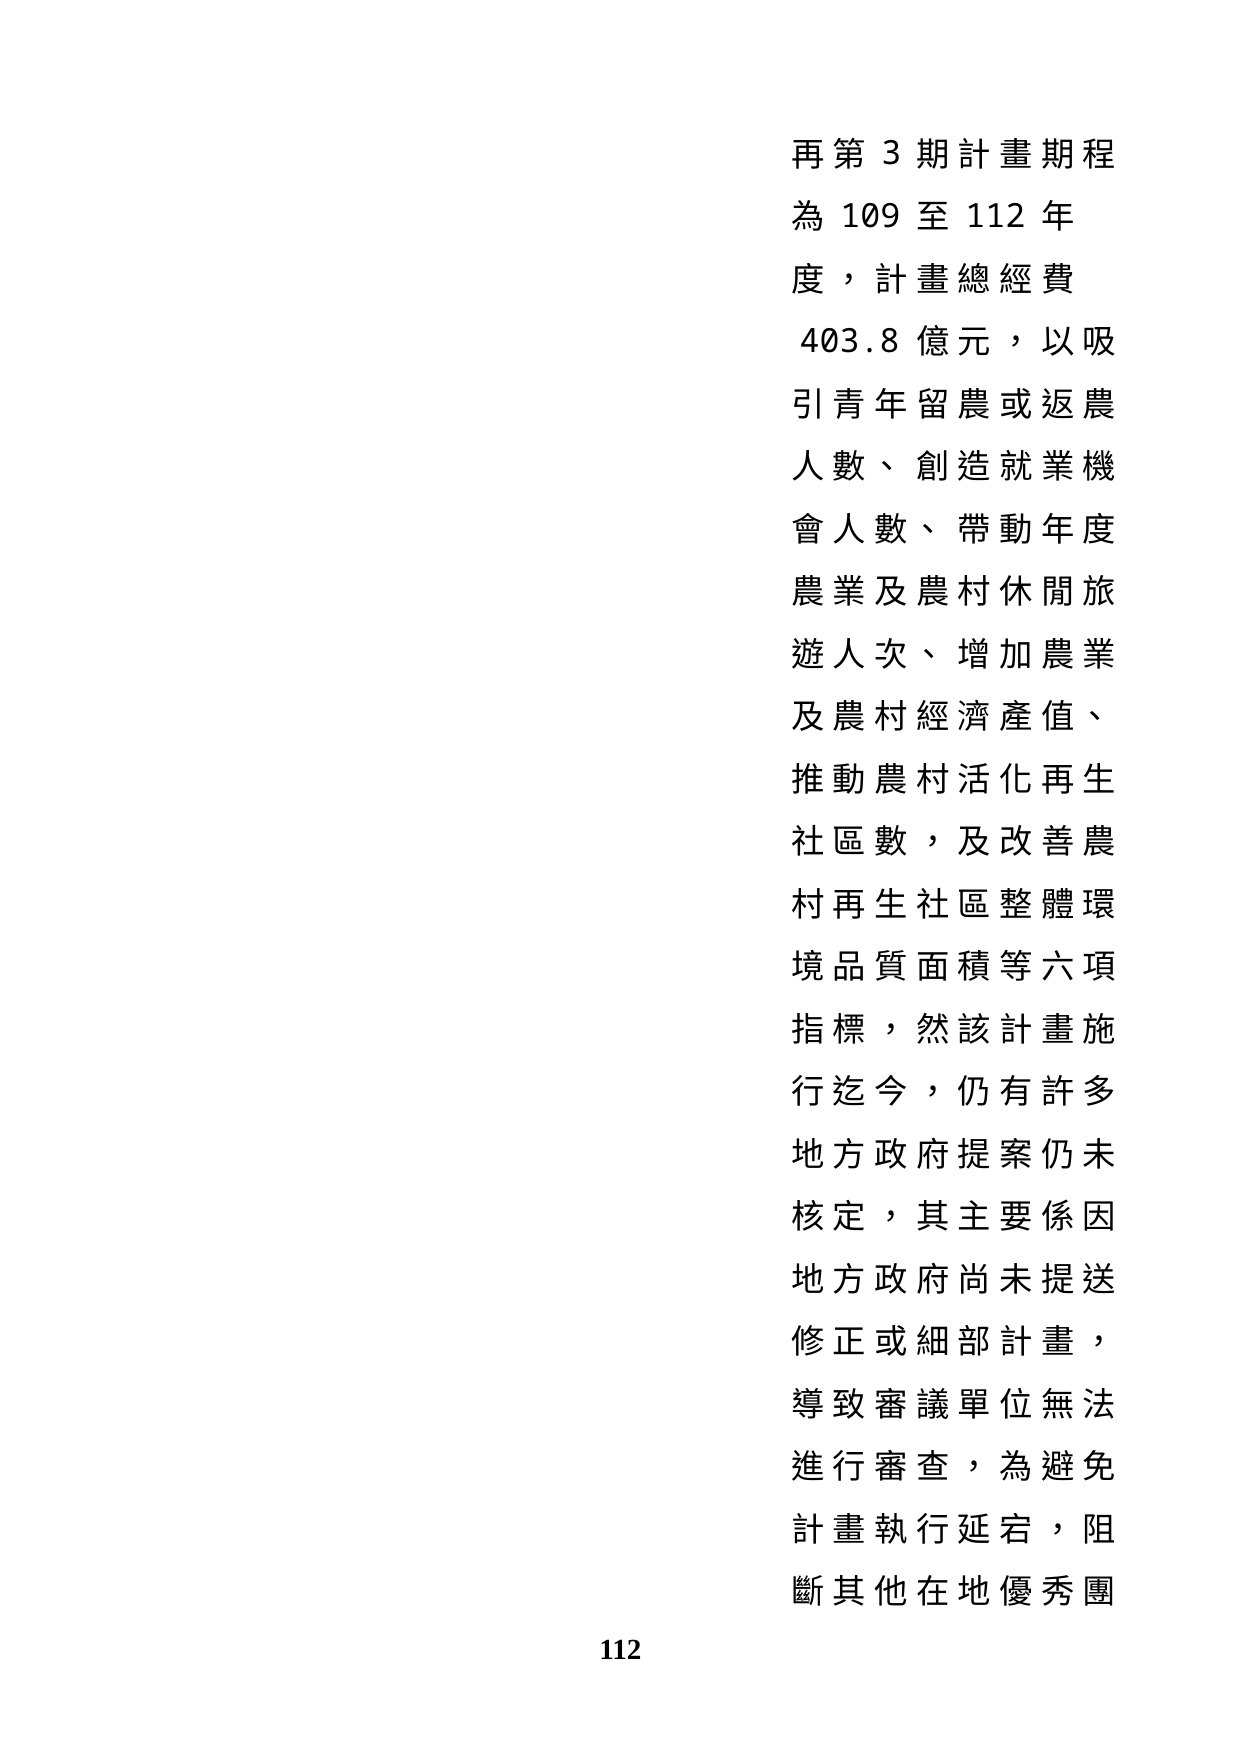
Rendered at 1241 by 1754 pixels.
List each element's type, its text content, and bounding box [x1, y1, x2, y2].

list 再第3期計畫期程為109至112年度，計畫總經費403.8億元，以吸引青年留農或返農人數、創造就業機會人數、帶動年度農業及農村休閒旅遊人次、增加農業及農村經濟產值、推動農村活化再生社區數，及改善農村再生社區整體環境品質面積等六項指標，然該計畫施行迄今，仍有許多地方政府提案仍未核定，其主要係因地方政府尚未提送修正或細部計畫，導致審議單位無法進行審查，為避免計畫執行延宕，阻斷其他在地優秀團 [684, 110, 1120, 1610]
